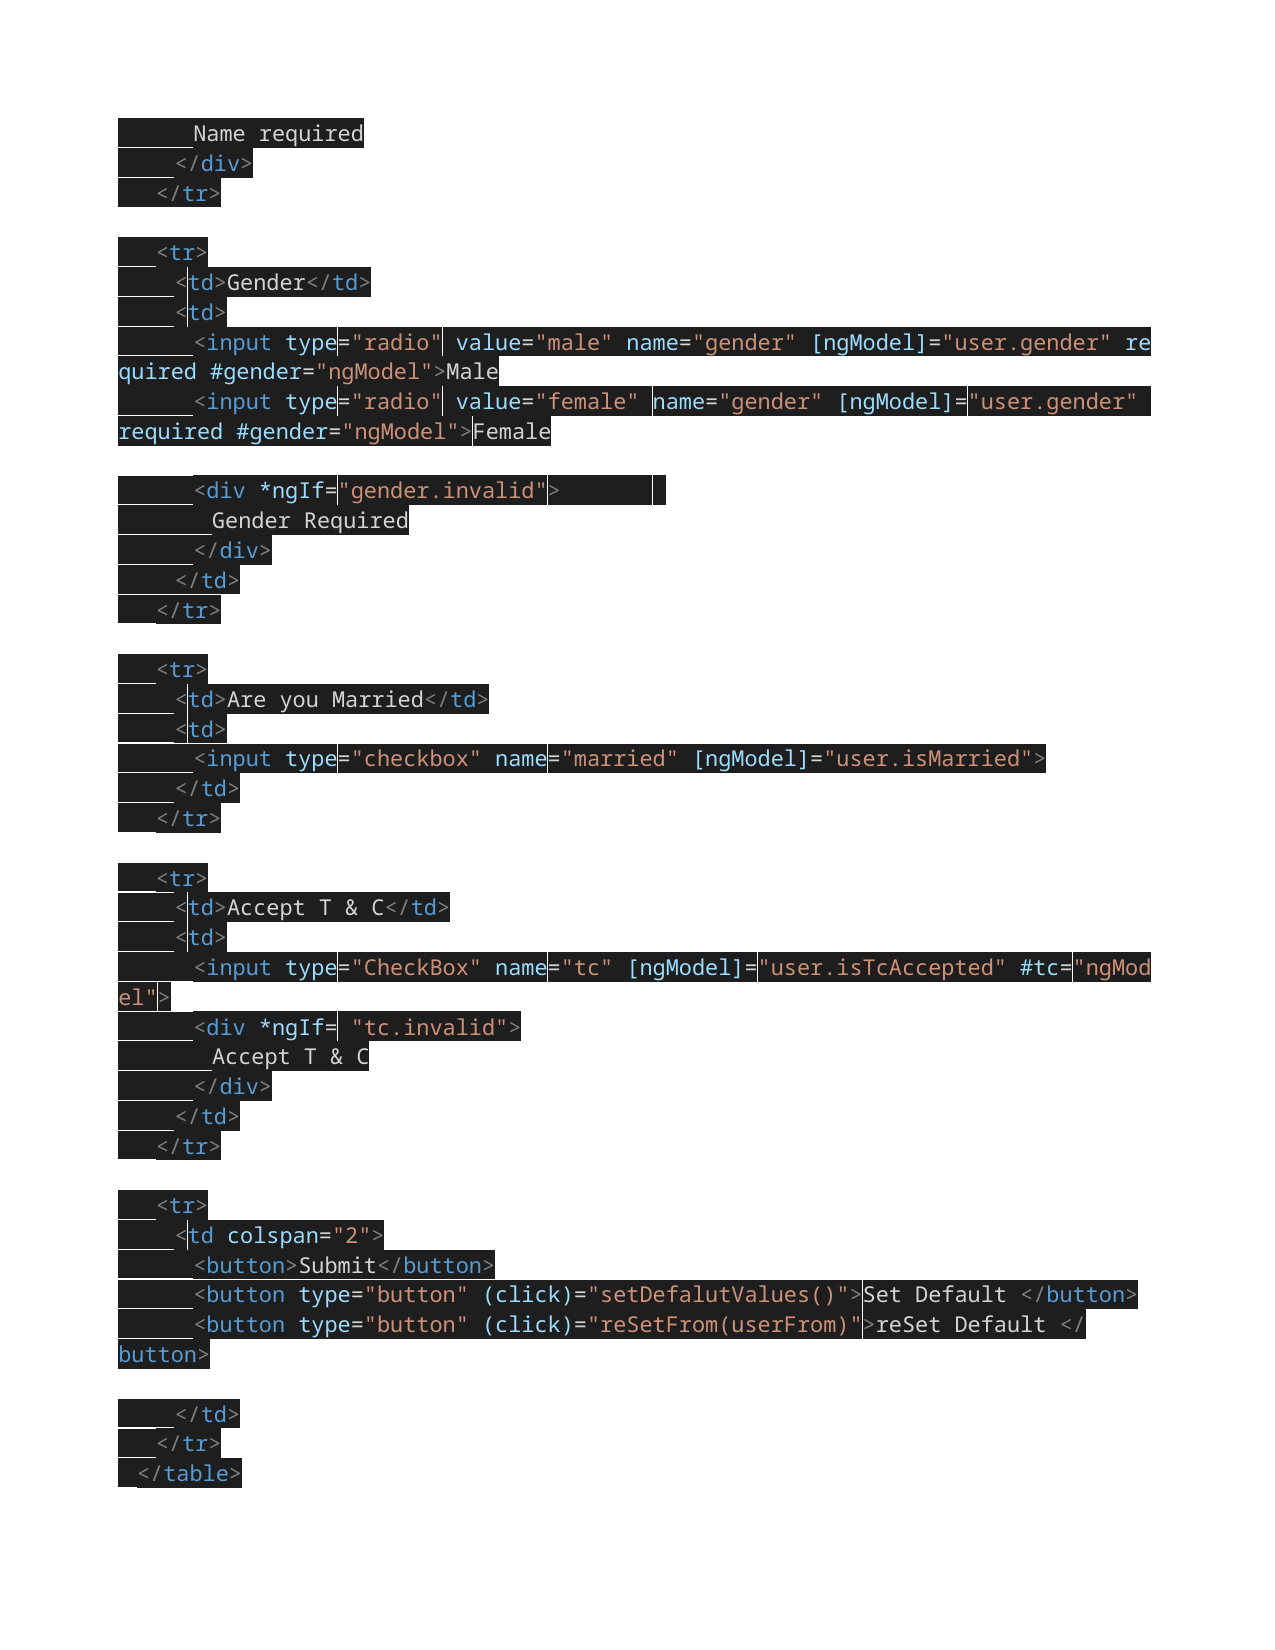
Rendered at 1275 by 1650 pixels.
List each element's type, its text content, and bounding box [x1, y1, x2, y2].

text <input type="CheckBox" name="tc" [ngModel]="user.isTcAccepted" #tc="ngModel"> [118, 952, 1157, 1011]
text </div> [118, 535, 1157, 565]
text </table> [118, 1458, 1157, 1488]
text <button>Submit</button> [118, 1250, 1157, 1279]
text <input type="radio" value="female" name="gender" [ngModel]="user.gender" required #gender="ngModel">Female [118, 386, 1157, 446]
text <td>Gender</td> [118, 267, 1157, 297]
text Gender Required [118, 505, 1157, 535]
text <div *ngIf= "tc.invalid"> [118, 1011, 1157, 1041]
text <tr> [118, 654, 1157, 684]
text <div *ngIf="gender.invalid"> [118, 475, 1157, 505]
text Accept T & C [118, 1041, 1157, 1071]
text </td> [118, 1398, 1157, 1428]
text <tr> [118, 862, 1157, 892]
text </div> [118, 1071, 1157, 1101]
text <input type="radio" value="male" name="gender" [ngModel]="user.gender" required #gender="ngModel">Male [118, 327, 1157, 386]
text </td> [118, 1101, 1157, 1131]
text </tr> [118, 1131, 1157, 1160]
text <td> [118, 297, 1157, 327]
text <td>Are you Married</td> [118, 684, 1157, 714]
text <td>Accept T & C</td> [118, 892, 1157, 922]
text </tr> [118, 803, 1157, 833]
text <button type="button" (click)="setDefalutValues()">Set Default </button> [118, 1279, 1157, 1309]
text </td> [118, 565, 1157, 594]
text <tr> [118, 237, 1157, 267]
text </tr> [118, 594, 1157, 624]
text <input type="checkbox" name="married" [ngModel]="user.isMarried"> [118, 743, 1157, 773]
text </td> [118, 773, 1157, 803]
text <td colspan="2"> [118, 1220, 1157, 1250]
text Name required [118, 118, 1157, 148]
text </tr> [118, 178, 1157, 207]
text <td> [118, 714, 1157, 743]
text </div> [118, 148, 1157, 178]
text <tr> [118, 1190, 1157, 1220]
text <td> [118, 922, 1157, 952]
text <button type="button" (click)="reSetFrom(userFrom)">reSet Default </button> [118, 1309, 1157, 1369]
text </tr> [118, 1428, 1157, 1458]
